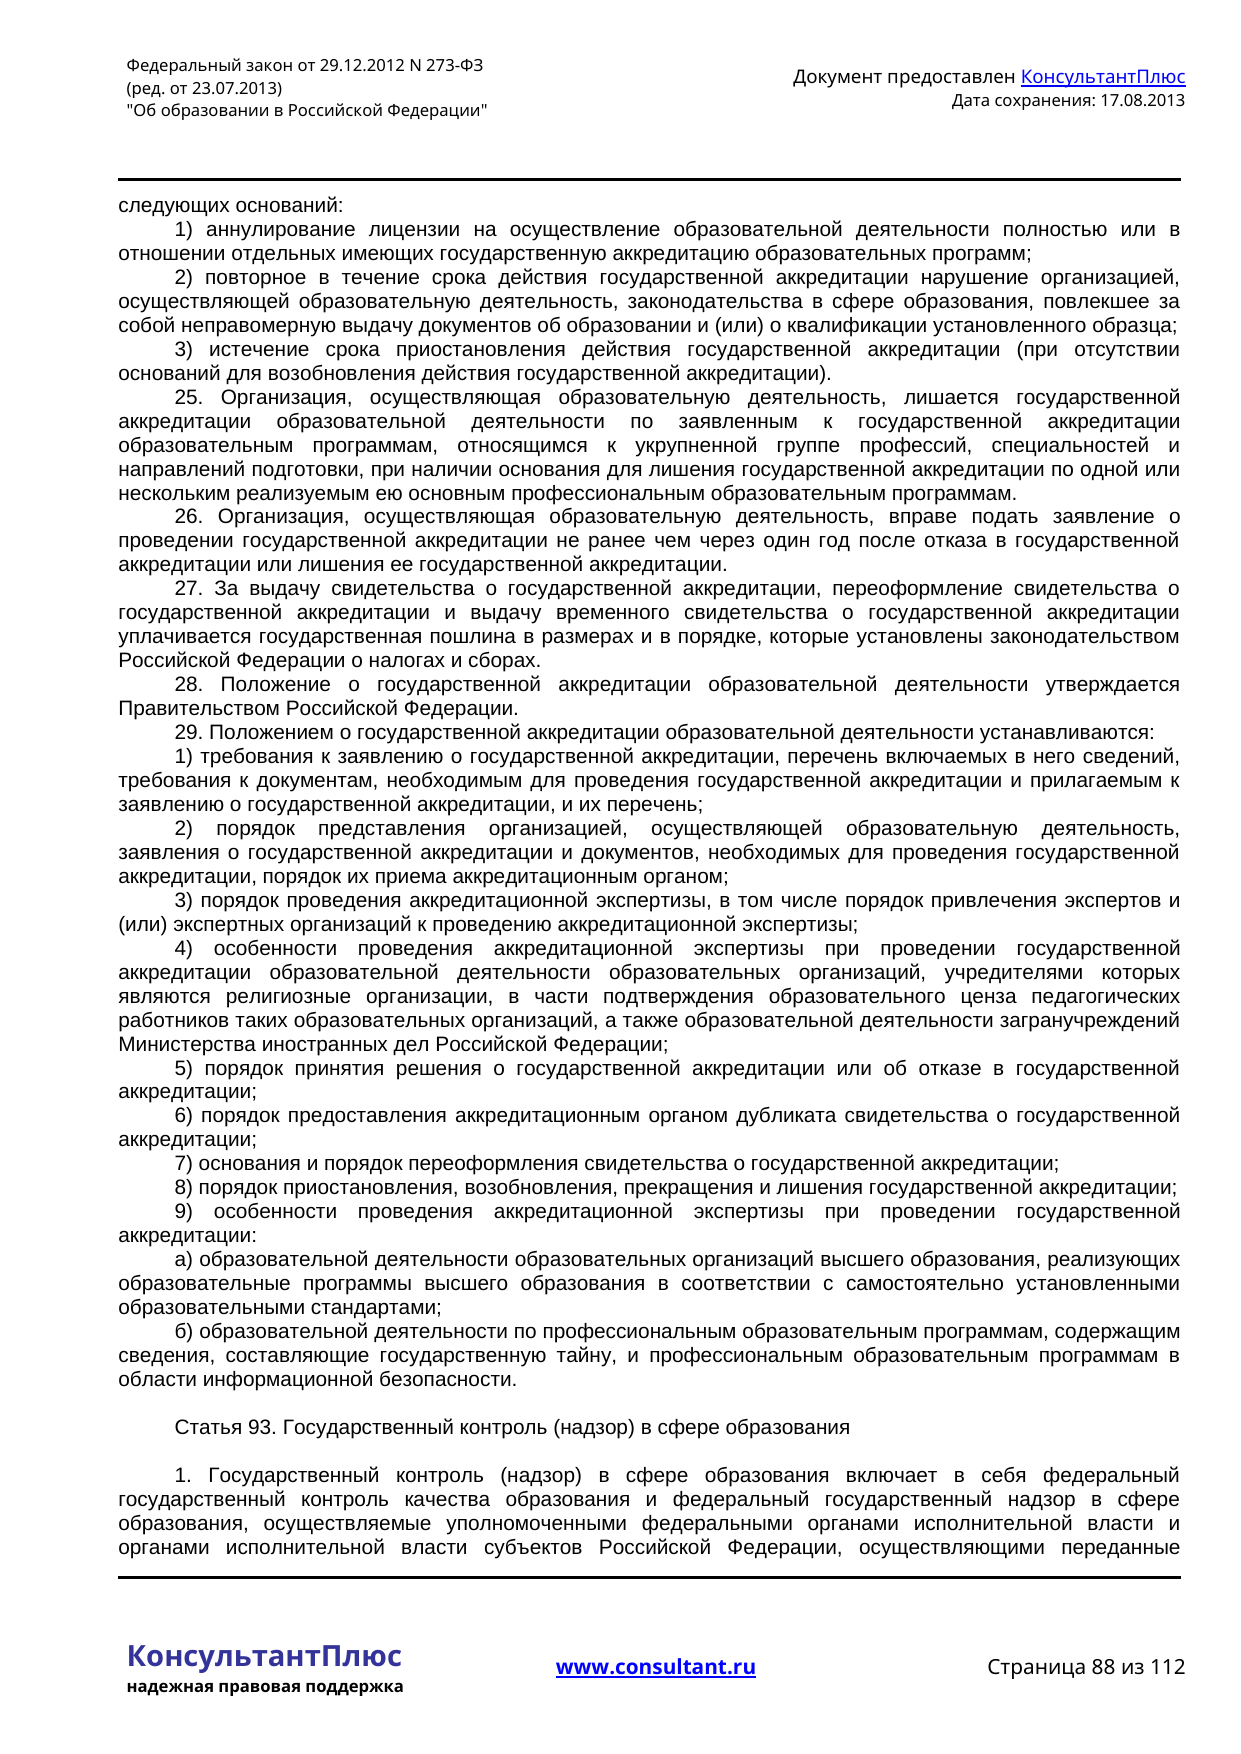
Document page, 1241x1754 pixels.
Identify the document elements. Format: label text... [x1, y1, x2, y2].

text 3) истечение срока приостановления действия государственной аккредитации (при отсутствии оснований для возобновления действия государственной аккредитации). [118, 337, 1181, 384]
text 25. Организация, осуществляющая образовательную деятельность, лишается государственной аккредитации образовательной деятельности по заявленным к государственной аккредитации образовательным программам, относящимся к укрупненной группе профессий, специальностей и направлений подготовки, при наличии основания для лишения государственной аккредитации по одной или нескольким реализуемым ею основным профессиональным образовательным программам. [118, 384, 1181, 504]
text 4) особенности проведения аккредитационной экспертизы при проведении государственной аккредитации образовательной деятельности образовательных организаций, учредителями которых являются религиозные организации, в части подтверждения образовательного ценза педагогических работников таких образовательных организаций, а также образовательной деятельности загранучреждений Министерства иностранных дел Российской Федерации; [118, 936, 1181, 1055]
text 1) требования к заявлению о государственной аккредитации, перечень включаемых в него сведений, требования к документам, необходимым для проведения государственной аккредитации и прилагаемым к заявлению о государственной аккредитации, и их перечень; [118, 744, 1181, 816]
text 7) основания и порядок переоформления свидетельства о государственной аккредитации; [118, 1151, 1181, 1175]
text Статья 93. Государственный контроль (надзор) в сфере образования [118, 1415, 1181, 1439]
text 2) порядок представления организацией, осуществляющей образовательную деятельность, заявления о государственной аккредитации и документов, необходимых для проведения государственной аккредитации, порядок их приема аккредитационным органом; [118, 816, 1181, 888]
text 5) порядок принятия решения о государственной аккредитации или об отказе в государственной аккредитации; [118, 1055, 1181, 1103]
text 9) особенности проведения аккредитационной экспертизы при проведении государственной аккредитации: [118, 1199, 1181, 1247]
text 2) повторное в течение срока действия государственной аккредитации нарушение организацией, осуществляющей образовательную деятельность, законодательства в сфере образования, повлекшее за собой неправомерную выдачу документов об образовании и (или) о квалификации установленного образца; [118, 265, 1181, 337]
text 26. Организация, осуществляющая образовательную деятельность, вправе подать заявление о проведении государственной аккредитации не ранее чем через один год после отказа в государственной аккредитации или лишения ее государственной аккредитации. [118, 504, 1181, 576]
text б) образовательной деятельности по профессиональным образовательным программам, содержащим сведения, составляющие государственную тайну, и профессиональным образовательным программам в области информационной безопасности. [118, 1319, 1181, 1391]
text 3) порядок проведения аккредитационной экспертизы, в том числе порядок привлечения экспертов и (или) экспертных организаций к проведению аккредитационной экспертизы; [118, 888, 1181, 936]
text 8) порядок приостановления, возобновления, прекращения и лишения государственной аккредитации; [118, 1175, 1181, 1199]
text 29. Положением о государственной аккредитации образовательной деятельности устанавливаются: [118, 720, 1181, 744]
text а) образовательной деятельности образовательных организаций высшего образования, реализующих образовательные программы высшего образования в соответствии с самостоятельно установленными образовательными стандартами; [118, 1247, 1181, 1319]
text следующих оснований: [118, 193, 1181, 217]
text 27. За выдачу свидетельства о государственной аккредитации, переоформление свидетельства о государственной аккредитации и выдачу временного свидетельства о государственной аккредитации уплачивается государственная пошлина в размерах и в порядке, которые установлены законодательством Российской Федерации о налогах и сборах. [118, 576, 1181, 672]
text 1. Государственный контроль (надзор) в сфере образования включает в себя федеральный государственный контроль качества образования и федеральный государственный надзор в сфере образования, осуществляемые уполномоченными федеральными органами исполнительной власти и органами исполнительной власти субъектов Российской Федерации, осуществляющими переданные [118, 1463, 1181, 1558]
text 28. Положение о государственной аккредитации образовательной деятельности утверждается Правительством Российской Федерации. [118, 672, 1181, 720]
text 1) аннулирование лицензии на осуществление образовательной деятельности полностью или в отношении отдельных имеющих государственную аккредитацию образовательных программ; [118, 217, 1181, 265]
text 6) порядок предоставления аккредитационным органом дубликата свидетельства о государственной аккредитации; [118, 1103, 1181, 1151]
